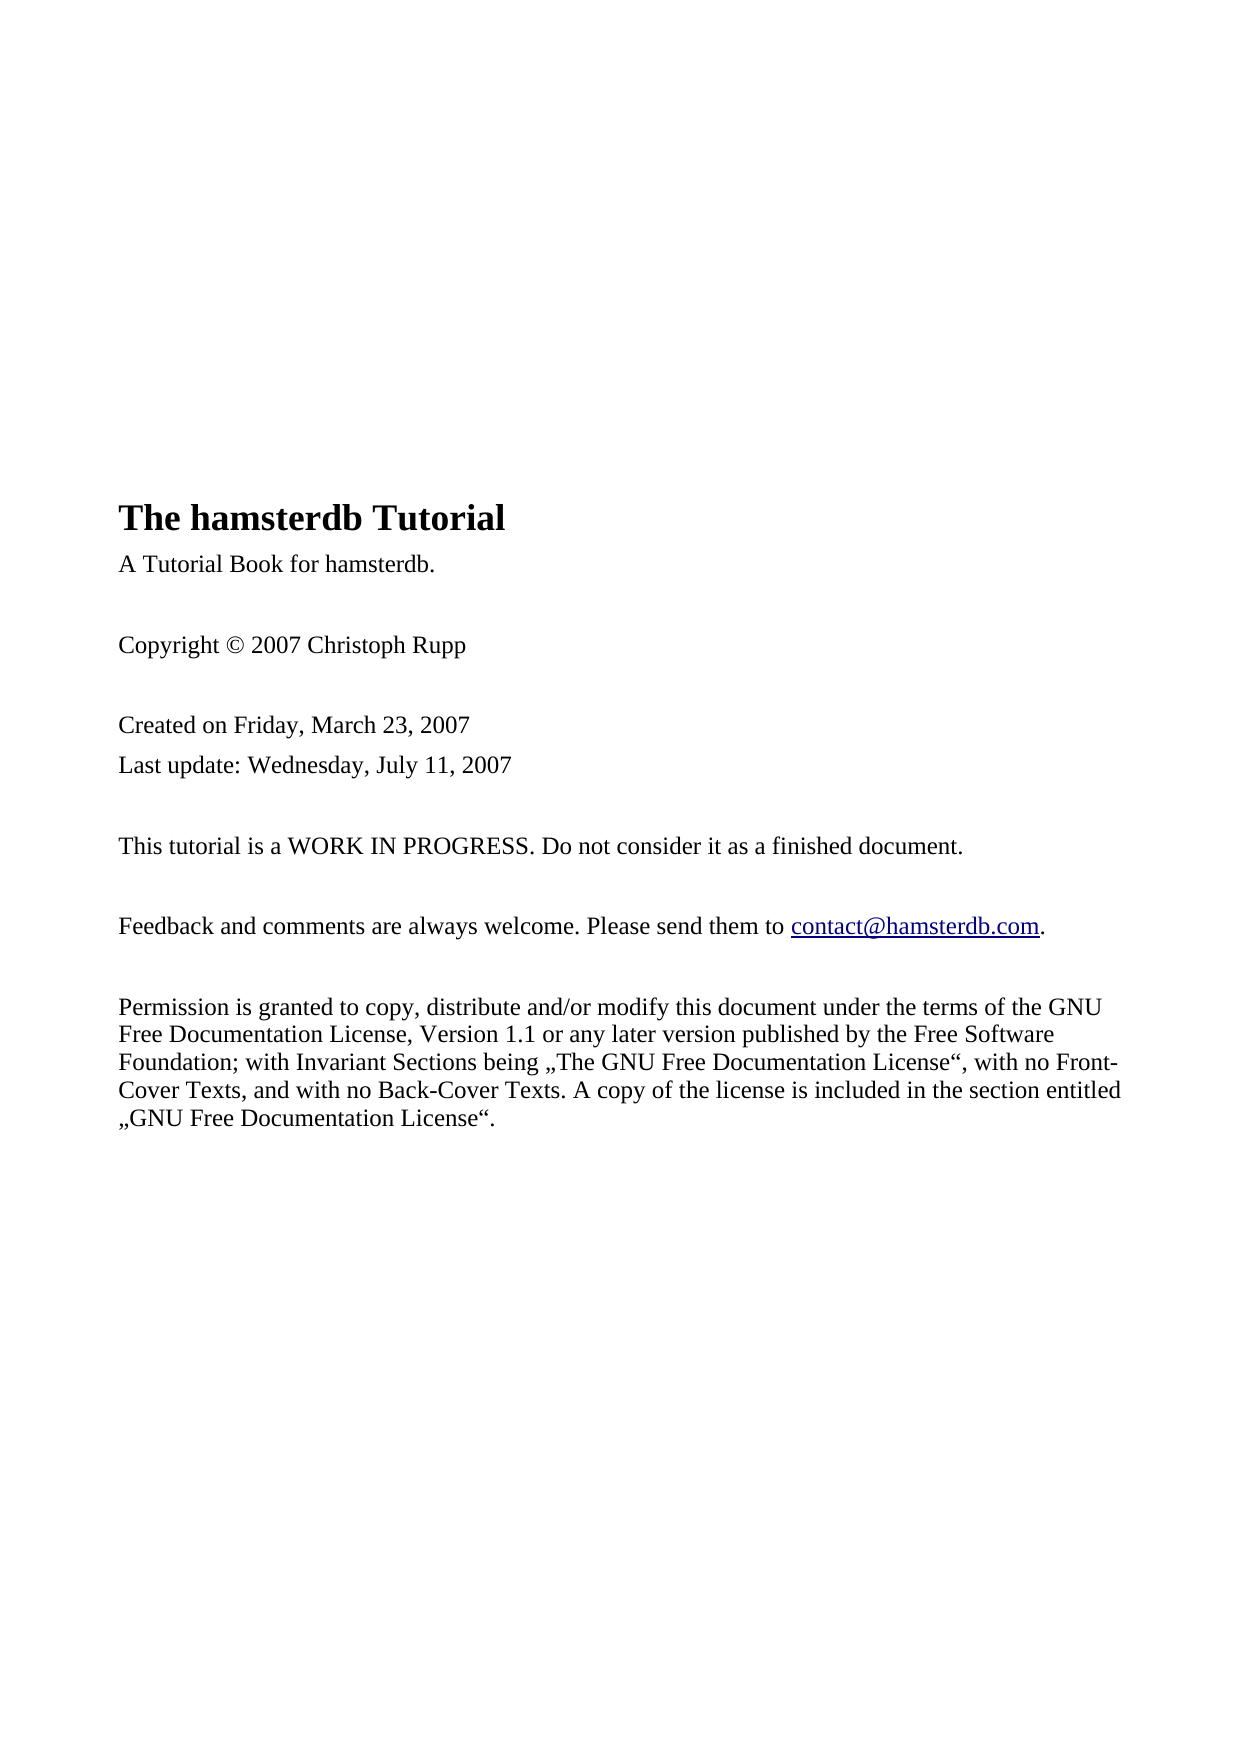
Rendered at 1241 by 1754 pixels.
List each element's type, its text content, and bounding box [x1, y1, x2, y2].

text The hamsterdb Tutorial [118, 497, 1122, 538]
text Copyright © 2007 Christoph Rupp [118, 631, 1122, 659]
text Last update: Wednesday, July 11, 2007 [118, 752, 1122, 779]
text This tutorial is a WORK IN PROGRESS. Do not consider it as a finished document. [118, 832, 1122, 860]
text Feedback and comments are always welcome. Please send them to contact@hamsterdb.com. [118, 912, 1122, 940]
text Permission is granted to copy, distribute and/or modify this document under the terms of the GNU Free Documentation License, Version 1.1 or any later version published by the Free Software Foundation; with Invariant Sections being „The GNU Free Documentation License“, with no Front- Cover Texts, and with no Back-Cover Texts. A copy of the license is included in the section entitled „GNU Free Documentation License“. [118, 993, 1122, 1131]
text Created on Friday, March 23, 2007 [118, 711, 1122, 739]
text A Tutorial Book for hamsterdb. [118, 551, 1122, 578]
